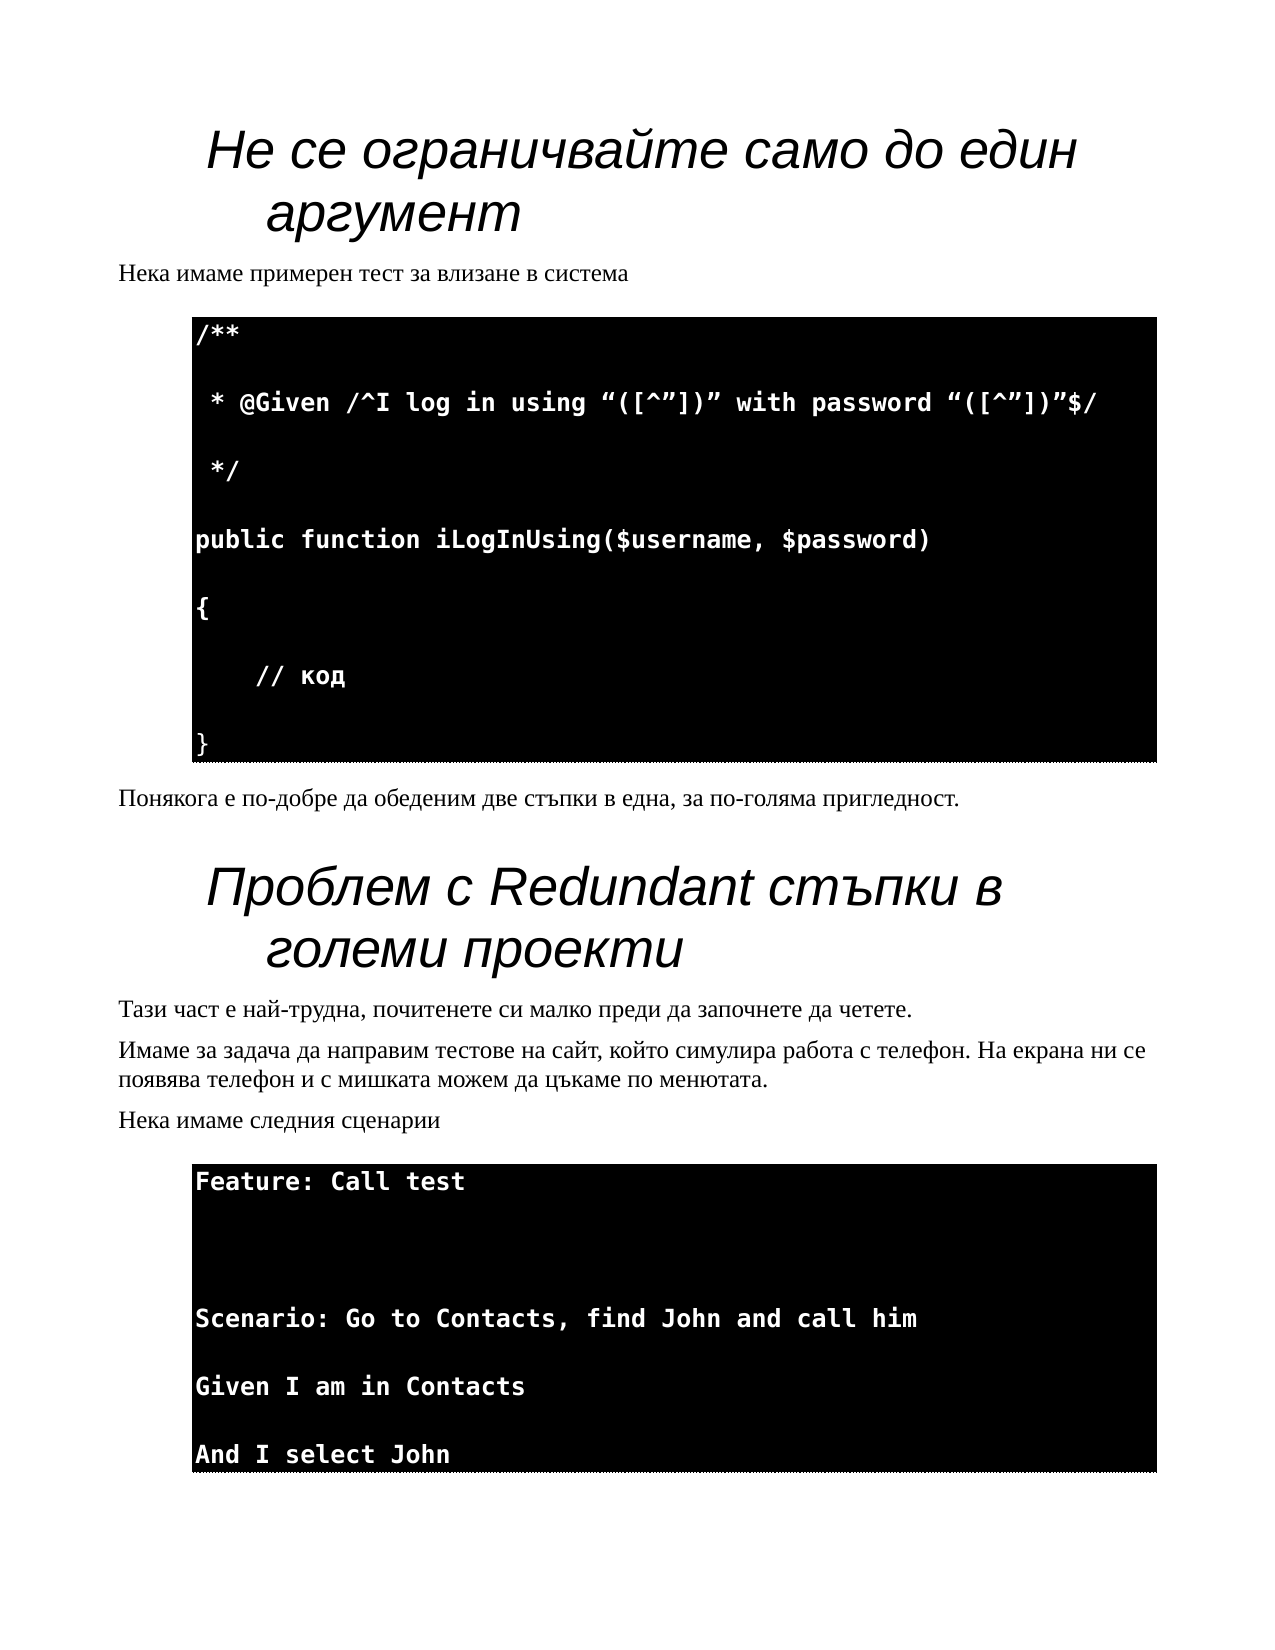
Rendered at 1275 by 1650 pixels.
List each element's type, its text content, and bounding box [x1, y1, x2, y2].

text Scenario: Go to Contacts, find John and call him [192, 1301, 1157, 1333]
text */ [192, 453, 1157, 486]
subtitle Не се ограничвайте само до един аргумент [206, 118, 1157, 243]
text And I select John [192, 1437, 1157, 1472]
text Нека имаме следния сценарии [118, 1105, 1157, 1134]
text // код [192, 658, 1157, 690]
text Нека имаме примерен тест за влизане в система [118, 258, 1157, 286]
text Понякога е по-добре да обеденим две стъпки в една, за по-голяма пригледност. [118, 783, 1157, 812]
text * @Given /^I log in using “([^”])” with password “([^”])”$/ [192, 385, 1157, 417]
text { [192, 590, 1157, 622]
text } [192, 726, 1157, 762]
text Тази част е най-трудна, почитенете си малко преди да започнете да четете. [118, 994, 1157, 1022]
text /** [192, 317, 1157, 349]
text Given I am in Contacts [192, 1369, 1157, 1401]
text Имаме за задача да направим тестове на сайт, който симулира работа с телефон. На екрана ни се появява телефон и с мишката можем да цъкаме по менютата. [118, 1035, 1157, 1092]
text Feature: Call test [192, 1164, 1157, 1196]
subtitle Проблем с Redundant стъпки в големи проекти [206, 854, 1157, 979]
text public function iLogInUsing($username, $password) [192, 522, 1157, 554]
